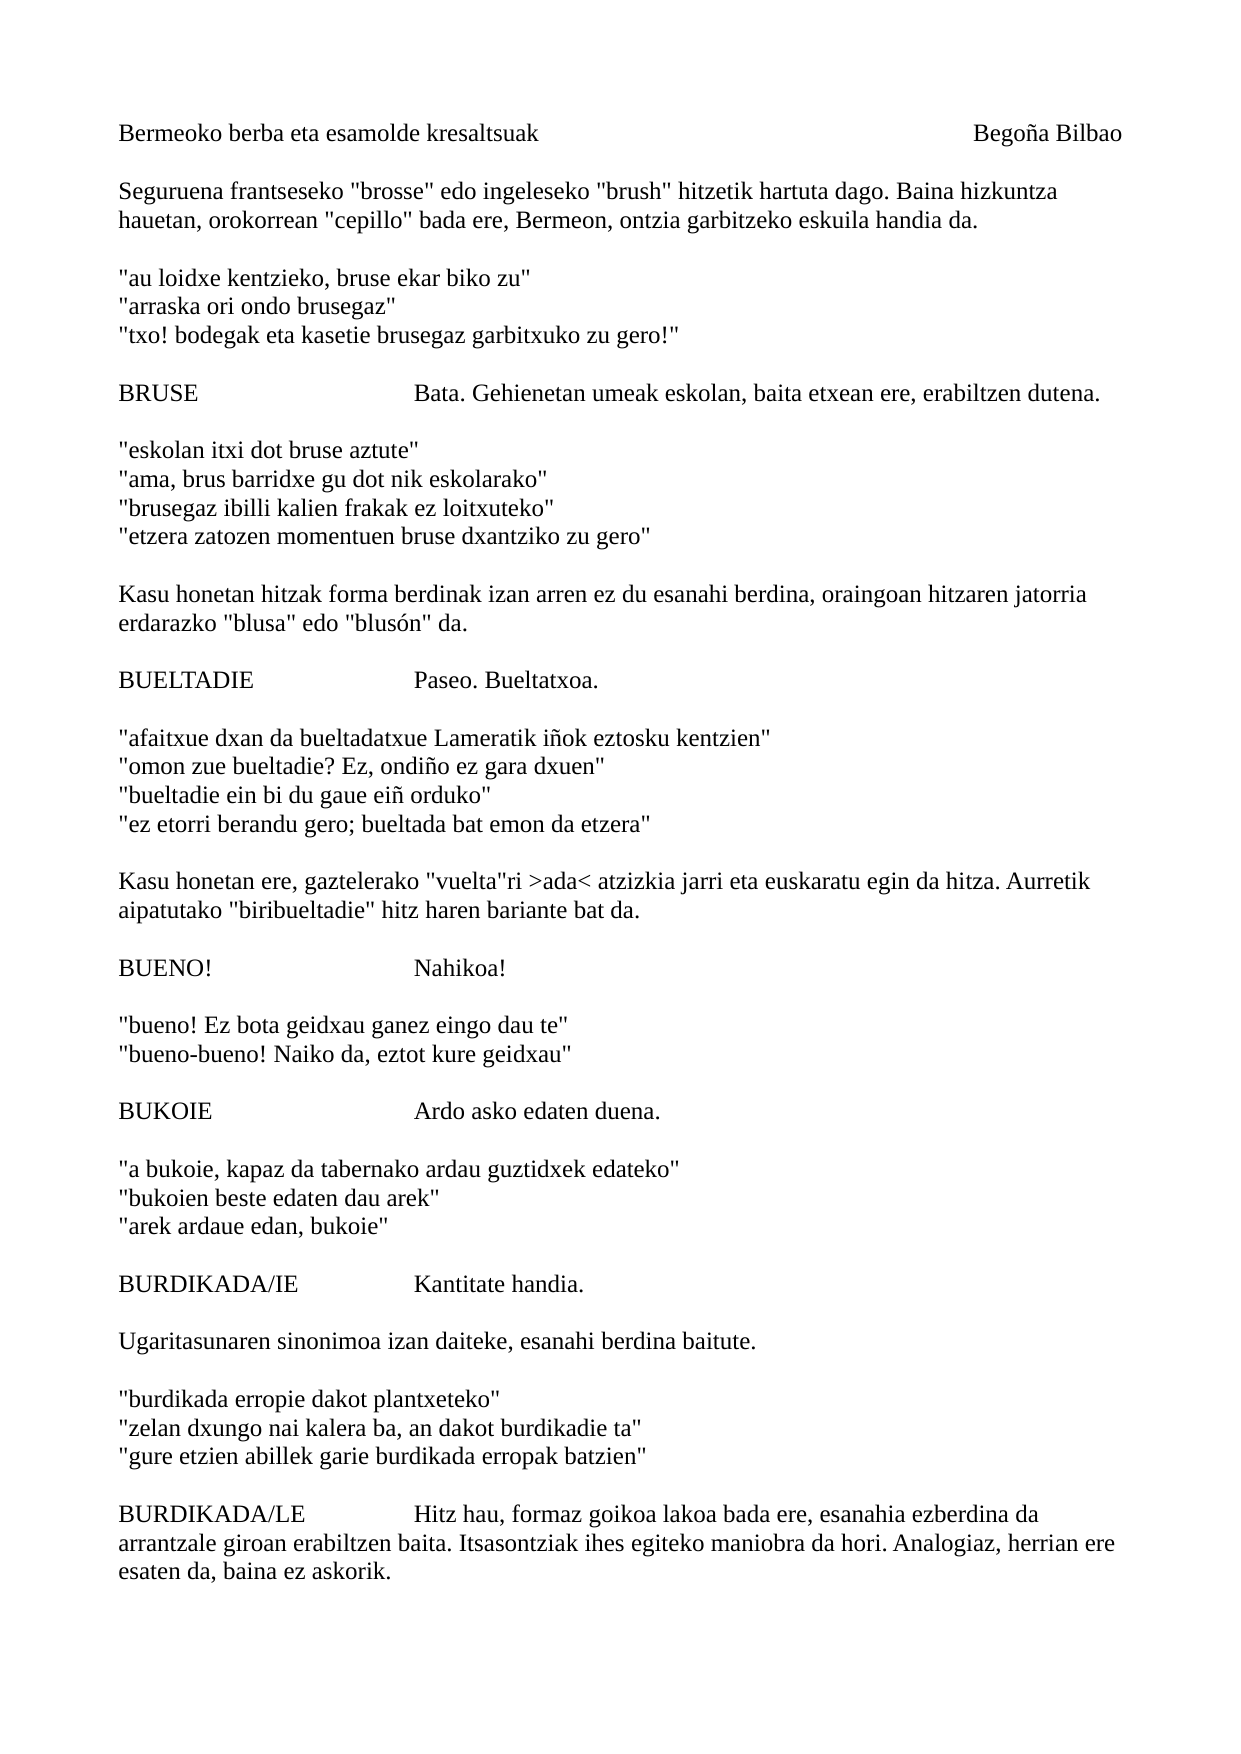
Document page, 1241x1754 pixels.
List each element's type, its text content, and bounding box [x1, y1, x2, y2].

text "txo! bodegak eta kasetie brusegaz garbitxuko zu gero!" [118, 320, 1122, 349]
text "ama, brus barridxe gu dot nik eskolarako" [118, 464, 1122, 493]
text "omon zue bueltadie? Ez, ondiño ez gara dxuen" [118, 751, 1122, 780]
text "gure etzien abillek garie burdikada erropak batzien" [118, 1441, 1122, 1470]
text "zelan dxungo nai kalera ba, an dakot burdikadie ta" [118, 1413, 1122, 1441]
text BUENO! Nahikoa! [118, 953, 1122, 981]
text "arraska ori ondo brusegaz" [118, 291, 1122, 320]
text "afaitxue dxan da bueltadatxue Lameratik iñok eztosku kentzien" [118, 723, 1122, 751]
text "bueno-bueno! Naiko da, eztot kure geidxau" [118, 1039, 1122, 1068]
text BUELTADIE Paseo. Bueltatxoa. [118, 665, 1122, 694]
text "etzera zatozen momentuen bruse dxantziko zu gero" [118, 521, 1122, 550]
text Kasu honetan ere, gaztelerako "vuelta"ri >ada< atzizkia jarri eta euskaratu egin da hitza. Aurretik aipatutako "biribueltadie" hitz haren bariante bat da. [118, 866, 1122, 924]
text "bukoien beste edaten dau arek" [118, 1183, 1122, 1211]
text BURDIKADA/IE Kantitate handia. [118, 1269, 1122, 1298]
text "bueno! Ez bota geidxau ganez eingo dau te" [118, 1010, 1122, 1039]
text "ez etorri berandu gero; bueltada bat emon da etzera" [118, 809, 1122, 838]
text "a bukoie, kapaz da tabernako ardau guztidxek edateko" [118, 1154, 1122, 1183]
text "eskolan itxi dot bruse aztute" [118, 435, 1122, 464]
text "bueltadie ein bi du gaue eiñ orduko" [118, 780, 1122, 809]
text "brusegaz ibilli kalien frakak ez loitxuteko" [118, 493, 1122, 521]
text BRUSE Bata. Gehienetan umeak eskolan, baita etxean ere, erabiltzen dutena. [118, 378, 1122, 406]
text BURDIKADA/LE Hitz hau, formaz goikoa lakoa bada ere, esanahia ezberdina da arrantzale giroan erabiltzen baita. Itsasontziak ihes egiteko maniobra da hori. Analogiaz, herrian ere esaten da, baina ez askorik. [118, 1499, 1122, 1585]
text Seguruena frantseseko "brosse" edo ingeleseko "brush" hitzetik hartuta dago. Baina hizkuntza hauetan, orokorrean "cepillo" bada ere, Bermeon, ontzia garbitzeko eskuila handia da. [118, 176, 1122, 234]
text Kasu honetan hitzak forma berdinak izan arren ez du esanahi berdina, oraingoan hitzaren jatorria erdarazko "blusa" edo "blusón" da. [118, 579, 1122, 636]
text "burdikada erropie dakot plantxeteko" [118, 1384, 1122, 1413]
text Ugaritasunaren sinonimoa izan daiteke, esanahi berdina baitute. [118, 1326, 1122, 1355]
text BUKOIE Ardo asko edaten duena. [118, 1096, 1122, 1125]
text "arek ardaue edan, bukoie" [118, 1211, 1122, 1240]
text "au loidxe kentzieko, bruse ekar biko zu" [118, 263, 1122, 291]
